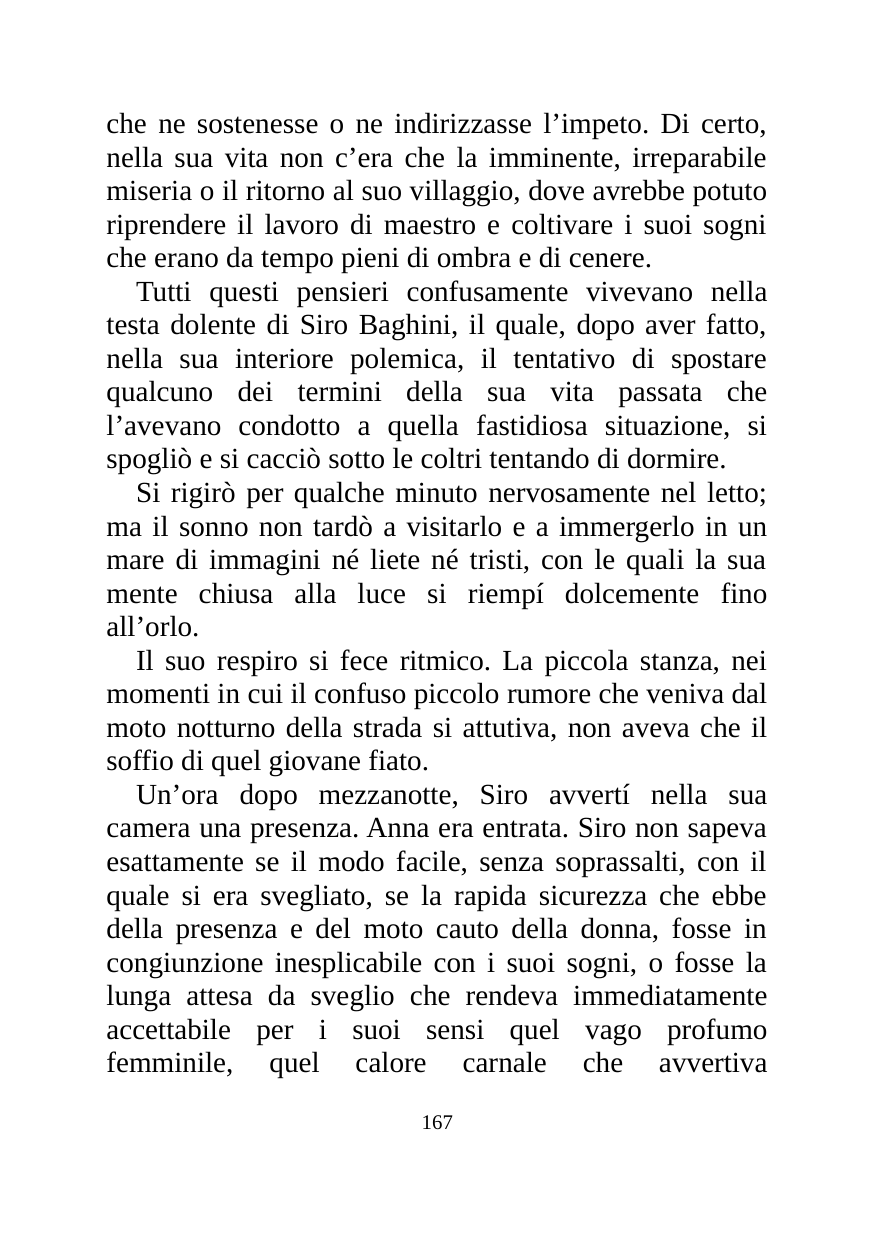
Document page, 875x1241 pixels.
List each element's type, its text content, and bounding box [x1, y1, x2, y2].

text Tutti questi pensieri confusamente vivevano nella testa dolente di Siro Baghini, il quale, dopo aver fatto, nella sua interiore polemica, il tentativo di spostare qualcuno dei termini della sua vita passata che l’avevano condotto a quella fastidiosa situazione, si spogliò e si cacciò sotto le coltri tentando di dormire. [106, 274, 768, 475]
text Il suo respiro si fece ritmico. La piccola stanza, nei momenti in cui il confuso piccolo rumore che veniva dal moto notturno della strada si attutiva, non aveva che il soffio di quel giovane fiato. [106, 643, 768, 777]
text che ne sostenesse o ne indirizzasse l’impeto. Di certo, nella sua vita non c’era che la imminente, irreparabile miseria o il ritorno al suo villaggio, dove avrebbe potuto riprendere il lavoro di maestro e coltivare i suoi sogni che erano da tempo pieni di ombra e di cenere. [106, 106, 768, 274]
text Si rigirò per qualche minuto nervosamente nel letto; ma il sonno non tardò a visitarlo e a immergerlo in un mare di immagini né liete né tristi, con le quali la sua mente chiusa alla luce si riempí dolcemente fino all’orlo. [106, 475, 768, 643]
text Un’ora dopo mezzanotte, Siro avvertí nella sua camera una presenza. Anna era entrata. Siro non sapeva esattamente se il modo facile, senza soprassalti, con il quale si era svegliato, se la rapida sicurezza che ebbe della presenza e del moto cauto della donna, fosse in congiunzione inesplicabile con i suoi sogni, o fosse la lunga attesa da sveglio che rendeva immediatamente accettabile per i suoi sensi quel vago profumo femminile, quel calore carnale che avvertiva [106, 777, 768, 1079]
